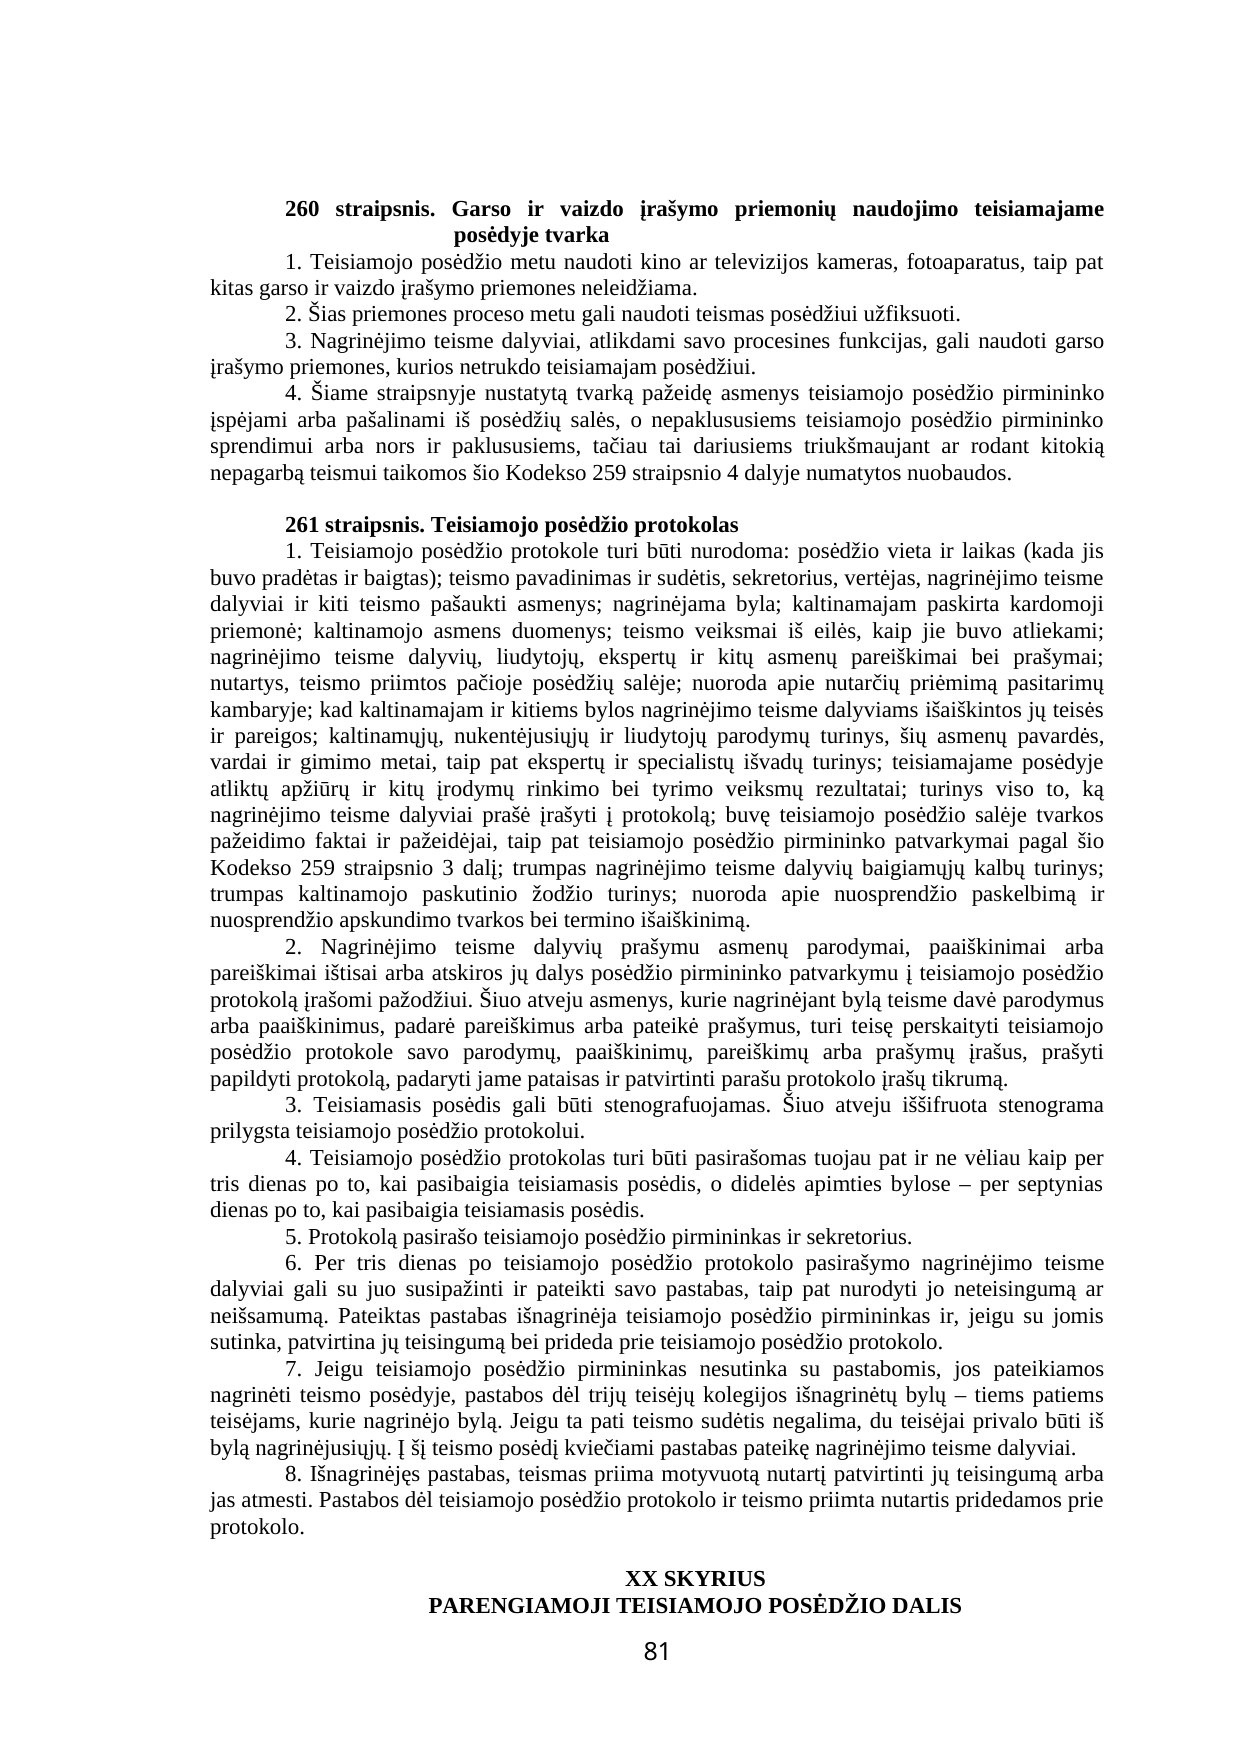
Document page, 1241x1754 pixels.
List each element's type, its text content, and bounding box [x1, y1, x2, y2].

text 8. Išnagrinėjęs pastabas, teismas priima motyvuotą nutartį patvirtinti jų teisingumą arba jas atmesti. Pastabos dėl teisiamojo posėdžio protokolo ir teismo priimta nutartis pridedamos prie protokolo. [210, 1460, 1106, 1539]
text 3. Nagrinėjimo teisme dalyviai, atlikdami savo procesines funkcijas, gali naudoti garso įrašymo priemones, kurios netrukdo teisiamajam posėdžiui. [210, 327, 1106, 379]
text 260 straipsnis. Garso ir vaizdo įrašymo priemonių naudojimo teisiamajame posėdyje tvarka [285, 195, 1106, 248]
text 4. Teisiamojo posėdžio protokolas turi būti pasirašomas tuojau pat ir ne vėliau kaip per tris dienas po to, kai pasibaigia teisiamasis posėdis, o didelės apimties bylose – per septynias dienas po to, kai pasibaigia teisiamasis posėdis. [210, 1144, 1106, 1223]
text 4. Šiame straipsnyje nustatytą tvarką pažeidę asmenys teisiamojo posėdžio pirmininko įspėjami arba pašalinami iš posėdžių salės, o nepaklususiems teisiamojo posėdžio pirmininko sprendimui arba nors ir paklususiems, tačiau tai dariusiems triukšmaujant ar rodant kitokią nepagarbą teismui taikomos šio Kodekso 259 straipsnio 4 dalyje numatytos nuobaudos. [210, 379, 1106, 485]
text 1. Teisiamojo posėdžio protokole turi būti nurodoma: posėdžio vieta ir laikas (kada jis buvo pradėtas ir baigtas); teismo pavadinimas ir sudėtis, sekretorius, vertėjas, nagrinėjimo teisme dalyviai ir kiti teismo pašaukti asmenys; nagrinėjama byla; kaltinamajam paskirta kardomoji priemonė; kaltinamojo asmens duomenys; teismo veiksmai iš eilės, kaip jie buvo atliekami; nagrinėjimo teisme dalyvių, liudytojų, ekspertų ir kitų asmenų pareiškimai bei prašymai; nutartys, teismo priimtos pačioje posėdžių salėje; nuoroda apie nutarčių priėmimą pasitarimų kambaryje; kad kaltinamajam ir kitiems bylos nagrinėjimo teisme dalyviams išaiškintos jų teisės ir pareigos; kaltinamųjų, nukentėjusiųjų ir liudytojų parodymų turinys, šių asmenų pavardės, vardai ir gimimo metai, taip pat ekspertų ir specialistų išvadų turinys; teisiamajame posėdyje atliktų apžiūrų ir kitų įrodymų rinkimo bei tyrimo veiksmų rezultatai; turinys viso to, ką nagrinėjimo teisme dalyviai prašė įrašyti į protokolą; buvę teisiamojo posėdžio salėje tvarkos pažeidimo faktai ir pažeidėjai, taip pat teisiamojo posėdžio pirmininko patvarkymai pagal šio Kodekso 259 straipsnio 3 dalį; trumpas nagrinėjimo teisme dalyvių baigiamųjų kalbų turinys; trumpas kaltinamojo paskutinio žodžio turinys; nuoroda apie nuosprendžio paskelbimą ir nuosprendžio apskundimo tvarkos bei termino išaiškinimą. [210, 538, 1106, 933]
text 2. Šias priemones proceso metu gali naudoti teismas posėdžiui užfiksuoti. [210, 300, 1106, 327]
text 261 straipsnis. Teisiamojo posėdžio protokolas [210, 511, 1106, 538]
text 1. Teisiamojo posėdžio metu naudoti kino ar televizijos kameras, fotoaparatus, taip pat kitas garso ir vaizdo įrašymo priemones neleidžiama. [210, 248, 1106, 300]
text 3. Teisiamasis posėdis gali būti stenografuojamas. Šiuo atveju iššifruota stenograma prilygsta teisiamojo posėdžio protokolui. [210, 1091, 1106, 1144]
text 5. Protokolą pasirašo teisiamojo posėdžio pirmininkas ir sekretorius. [210, 1223, 1106, 1249]
subtitle XX skyrius [210, 1565, 1106, 1592]
text 7. Jeigu teisiamojo posėdžio pirmininkas nesutinka su pastabomis, jos pateikiamos nagrinėti teismo posėdyje, pastabos dėl trijų teisėjų kolegijos išnagrinėtų bylų – tiems patiems teisėjams, kurie nagrinėjo bylą. Jeigu ta pati teismo sudėtis negalima, du teisėjai privalo būti iš bylą nagrinėjusiųjų. Į šį teismo posėdį kviečiami pastabas pateikę nagrinėjimo teisme dalyviai. [210, 1354, 1106, 1460]
text Parengiamoji teisiamojo posėdžio dalis [210, 1592, 1106, 1618]
text 2. Nagrinėjimo teisme dalyvių prašymu asmenų parodymai, paaiškinimai arba pareiškimai ištisai arba atskiros jų dalys posėdžio pirmininko patvarkymu į teisiamojo posėdžio protokolą įrašomi pažodžiui. Šiuo atveju asmenys, kurie nagrinėjant bylą teisme davė parodymus arba paaiškinimus, padarė pareiškimus arba pateikė prašymus, turi teisę perskaityti teisiamojo posėdžio protokole savo parodymų, paaiškinimų, pareiškimų arba prašymų įrašus, prašyti papildyti protokolą, padaryti jame pataisas ir patvirtinti parašu protokolo įrašų tikrumą. [210, 933, 1106, 1091]
text 6. Per tris dienas po teisiamojo posėdžio protokolo pasirašymo nagrinėjimo teisme dalyviai gali su juo susipažinti ir pateikti savo pastabas, taip pat nurodyti jo neteisingumą ar neišsamumą. Pateiktas pastabas išnagrinėja teisiamojo posėdžio pirmininkas ir, jeigu su jomis sutinka, patvirtina jų teisingumą bei prideda prie teisiamojo posėdžio protokolo. [210, 1249, 1106, 1354]
